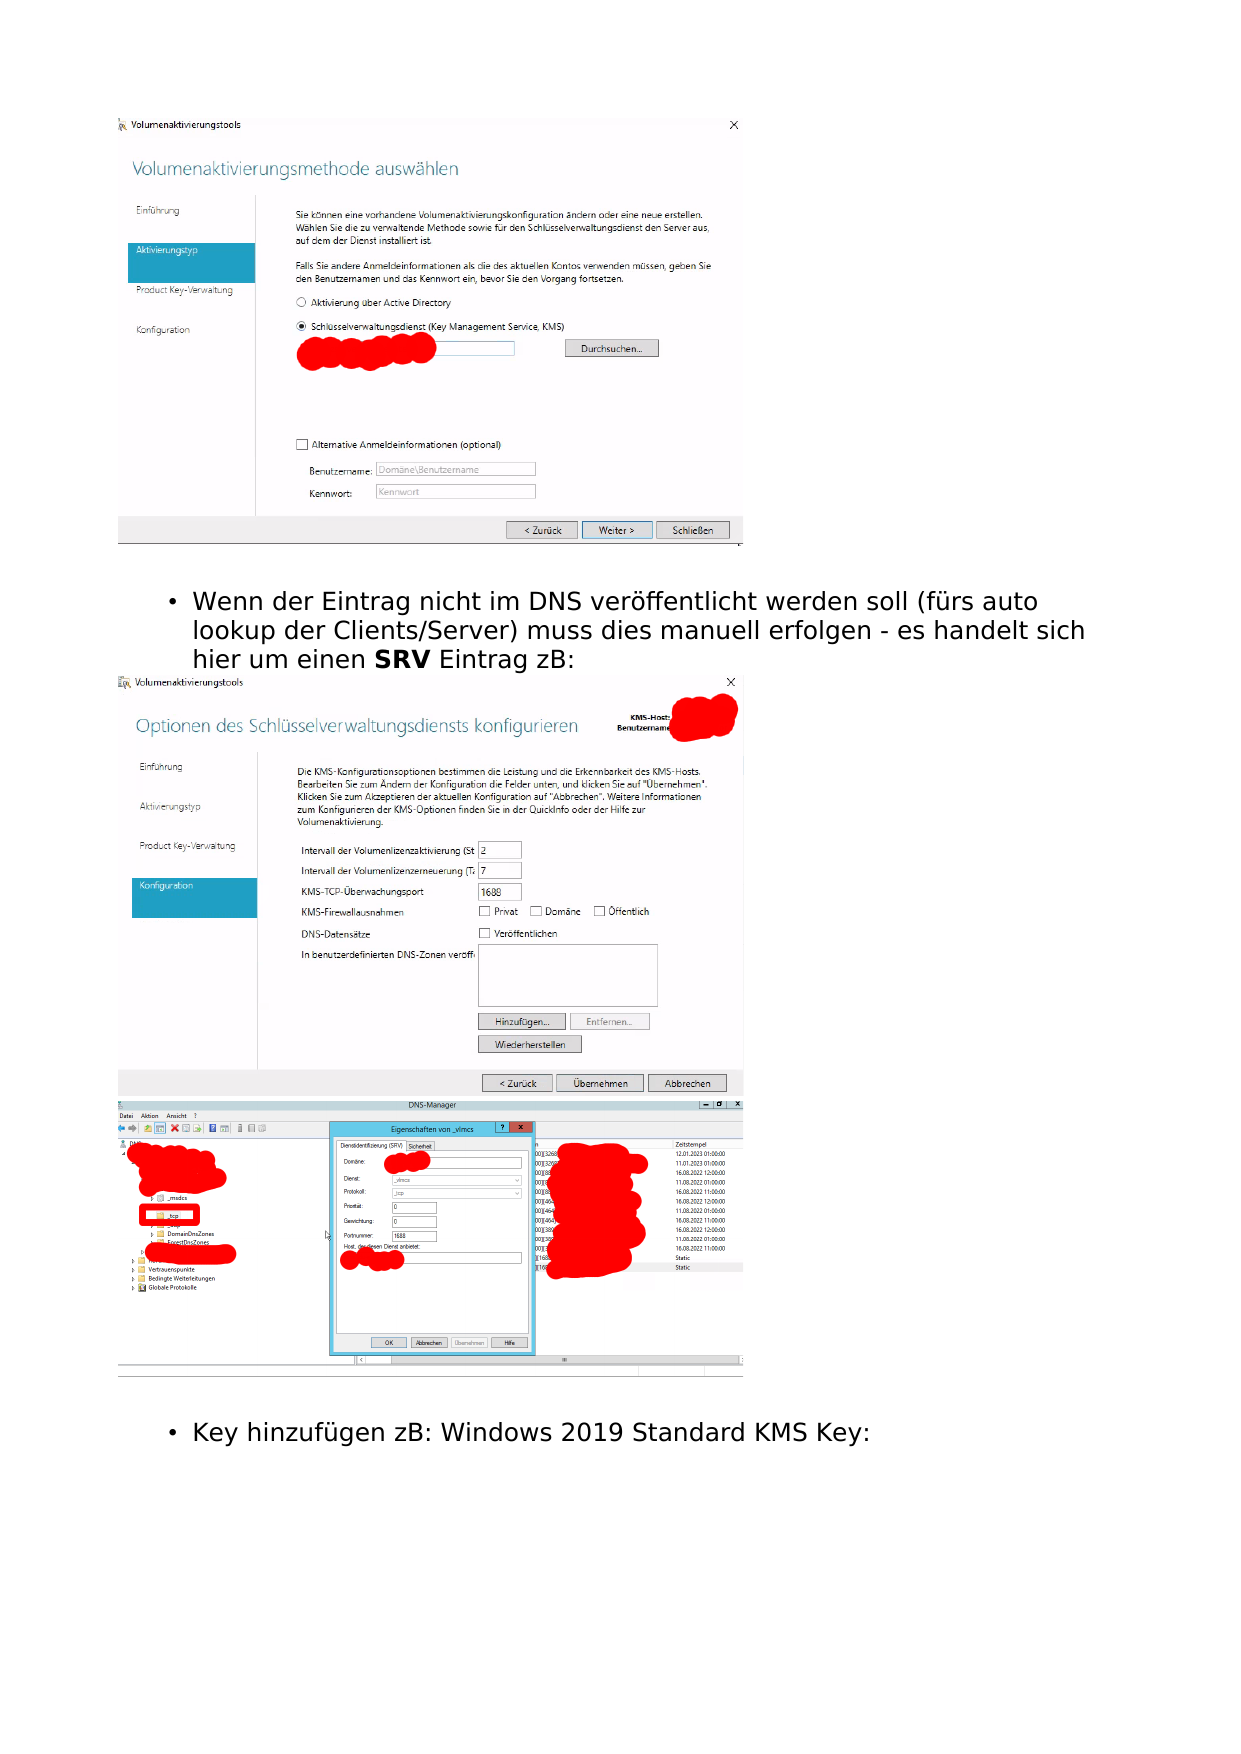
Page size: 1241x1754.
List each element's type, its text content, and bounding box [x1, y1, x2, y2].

list Key hinzufügen zB: Windows 2019 Standard KMS Key: [177, 1418, 1122, 1447]
picture [118, 118, 744, 546]
list Wenn der Eintrag nicht im DNS veröffentlicht werden soll (fürs auto lookup der Clients/Server) muss dies manuell erfolgen - es handelt sich hier um einen SRV Eintrag zB: [177, 587, 1122, 675]
picture [118, 675, 744, 1096]
picture [118, 1101, 744, 1377]
